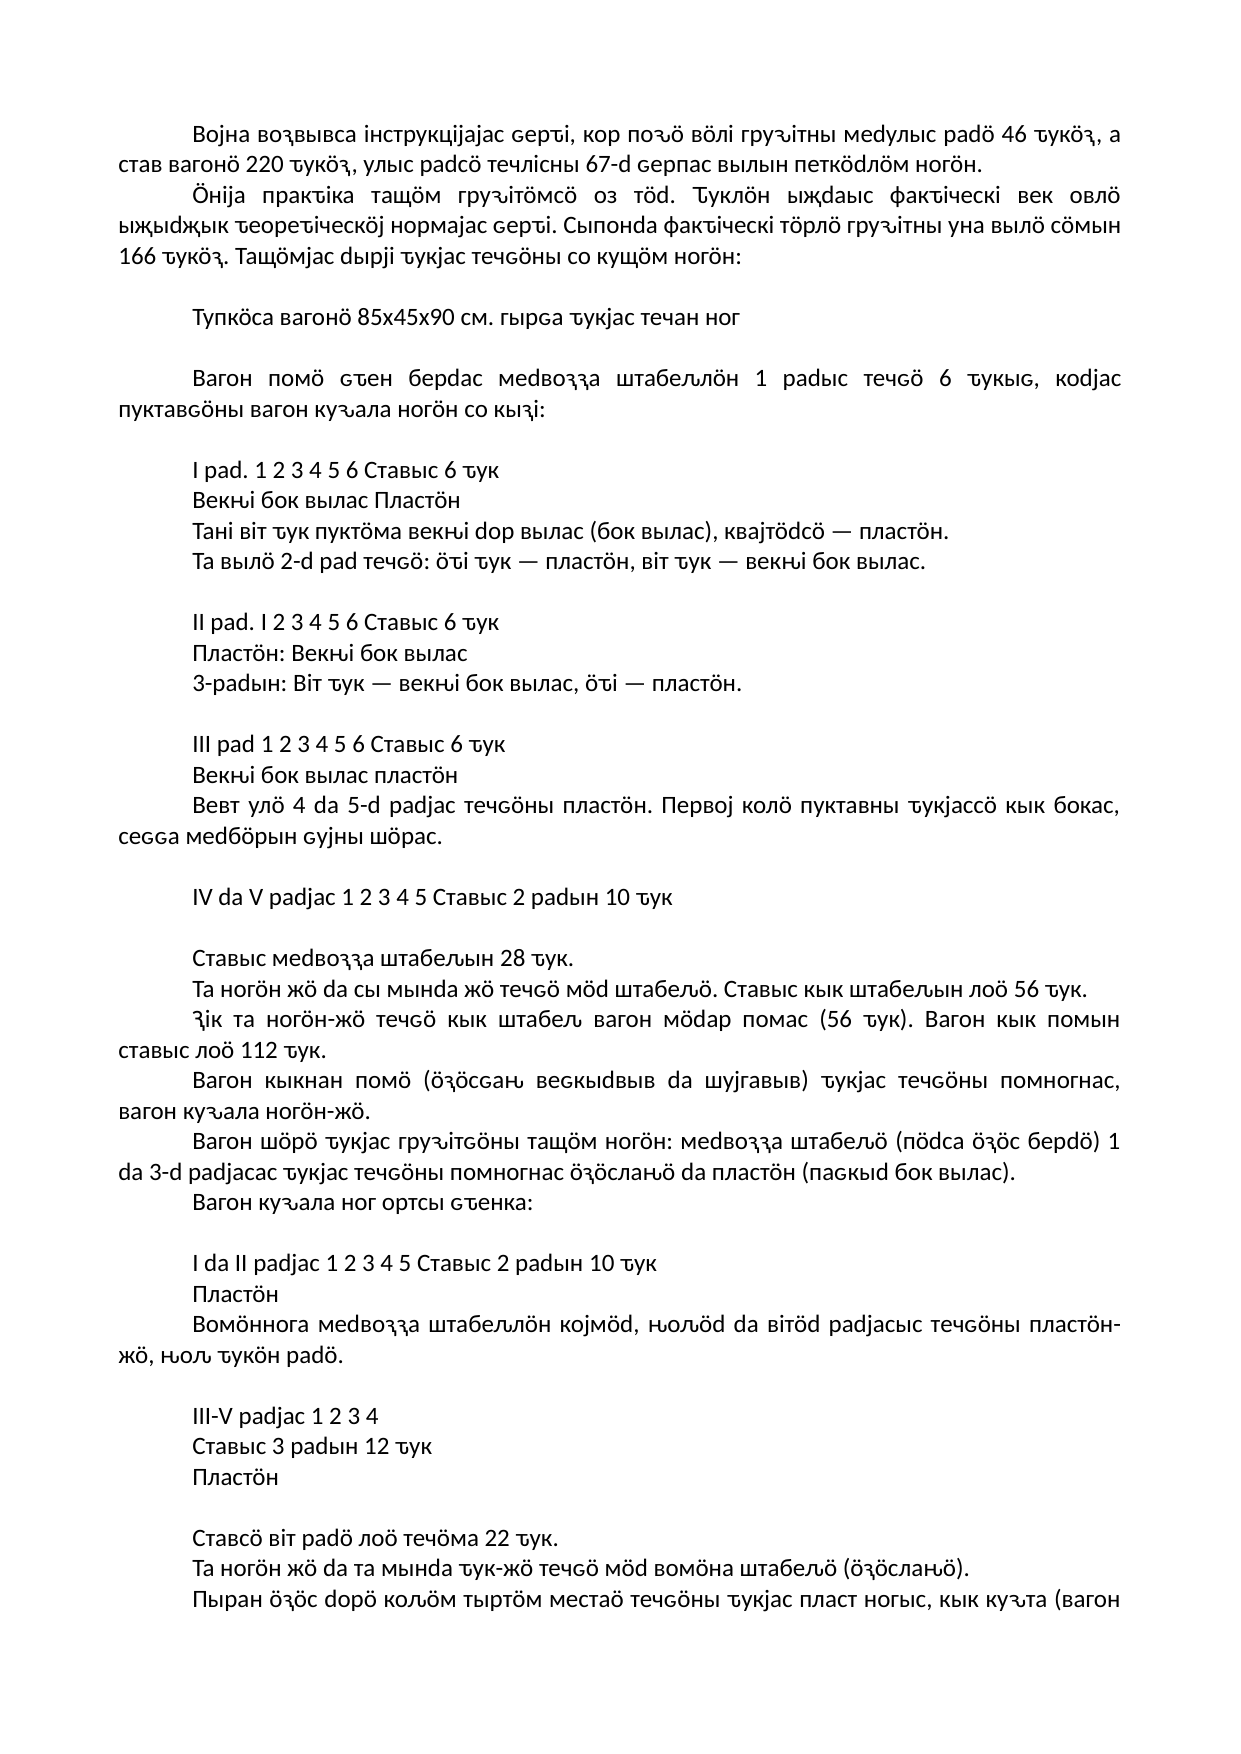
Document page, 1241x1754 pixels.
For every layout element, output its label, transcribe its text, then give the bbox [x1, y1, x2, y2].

text ІV ԁа V раԁјас 1 2 3 4 5 Ставыс 2 раԁын 10 ԏук [118, 881, 1122, 912]
text Та ногӧн жӧ ԁа сы мынԁа жӧ течԍӧ мӧԁ штабеԉӧ. Ставыс кык штабеԉын лоӧ 56 ԏук. [118, 973, 1122, 1003]
text ІІ раԁ. І 2 3 4 5 6 Ставыс 6 ԏук [118, 606, 1122, 637]
text Ӧніја пракԏіка тащӧм груԅітӧмсӧ оз тӧԁ. Ԏуклӧн ыҗԁаыс факԏіческі век овлӧ ыҗыԁҗык ԏеореԏіческӧј нормајас ԍерԏі. Сыпонԁа факԏіческі тӧрлӧ груԅітны уна вылӧ сӧмын 166 ԏукӧԇ. Тащӧмјас ԁырјі ԏукјас течԍӧны со кущӧм ногӧн: [118, 179, 1122, 271]
text Вомӧннога меԁвоԇԇа штабеԉлӧн којмӧԁ, ԋоԉӧԁ ԁа вітӧԁ раԁјасыс течԍӧны пластӧн-жӧ, ԋоԉ ԏукӧн раԁӧ. [118, 1308, 1122, 1369]
text Тупкӧса вагонӧ 85х45х90 см. гырԍа ԏукјас течан ног [118, 301, 1122, 332]
text Векԋі бок вылас Пластӧн [118, 484, 1122, 515]
text ІІІ раԁ 1 2 3 4 5 6 Ставыс 6 ԏук [118, 728, 1122, 759]
text Вевт улӧ 4 ԁа 5-ԁ раԁјас течԍӧны пластӧн. Первој колӧ пуктавны ԏукјассӧ кык бокас, сеԍԍа меԁбӧрын ԍујны шӧрас. [118, 789, 1122, 851]
text І ԁа ІІ раԁјас 1 2 3 4 5 Ставыс 2 раԁын 10 ԏук [118, 1247, 1122, 1278]
text Ставыс 3 раԁын 12 ԏук [118, 1431, 1122, 1461]
text Векԋі бок вылас пластӧн [118, 759, 1122, 789]
text Ԇік та ногӧн-жӧ течԍӧ кык штабеԉ вагон мӧԁар помас (56 ԏук). Вагон кык помын ставыс лоӧ 112 ԏук. [118, 1003, 1122, 1064]
text Вагон кыкнан помӧ (ӧԇӧсԍаԋ веԍкыԁвыв ԁа шујгавыв) ԏукјас течԍӧны помногнас, вагон куԅала ногӧн-жӧ. [118, 1064, 1122, 1125]
text Ставсӧ віт раԁӧ лоӧ течӧма 22 ԏук. [118, 1522, 1122, 1553]
text Вагон шӧрӧ ԏукјас груԅітԍӧны тащӧм ногӧн: меԁвоԇԇа штабеԉӧ (пӧԁса ӧԇӧс берԁӧ) 1 ԁа 3-ԁ раԁјасас ԏукјас течԍӧны помногнас ӧԇӧслаԋӧ ԁа пластӧн (паԍкыԁ бок вылас). [118, 1125, 1122, 1186]
text Вагон помӧ ԍԏен берԁас меԁвоԇԇа штабеԉлӧн 1 раԁыс течԍӧ 6 ԏукыԍ, коԁјас пуктавԍӧны вагон куԅала ногӧн со кыԇі: [118, 362, 1122, 423]
text Пластӧн [118, 1461, 1122, 1492]
text Та вылӧ 2-ԁ раԁ течԍӧ: ӧԏі ԏук — пластӧн, віт ԏук — векԋі бок вылас. [118, 545, 1122, 576]
text Вагон куԅала ног ортсы ԍԏенка: [118, 1186, 1122, 1217]
text Тані віт ԏук пуктӧма векԋі ԁор вылас (бок вылас), квајтӧԁсӧ — пластӧн. [118, 515, 1122, 545]
text Војна воԇвывса інструкціјајас ԍерԏі, кор поԅӧ вӧлі груԅітны меԁулыс раԁӧ 46 ԏукӧԇ, а став вагонӧ 220 ԏукӧԇ, улыс раԁсӧ течлісны 67-ԁ ԍерпас вылын петкӧԁлӧм ногӧн. [118, 118, 1122, 179]
text Ставыс меԁвоԇԇа штабеԉын 28 ԏук. [118, 942, 1122, 973]
text ІІІ-V раԁјас 1 2 3 4 [118, 1400, 1122, 1431]
text І раԁ. 1 2 3 4 5 6 Ставыс 6 ԏук [118, 454, 1122, 484]
text Пластӧн [118, 1278, 1122, 1308]
text Та ногӧн жӧ ԁа та мынԁа ԏук-жӧ течԍӧ мӧԁ вомӧна штабеԉӧ (ӧԇӧслаԋӧ). [118, 1553, 1122, 1583]
text Пыран ӧԇӧс ԁорӧ коԉӧм тыртӧм местаӧ течԍӧны ԏукјас пласт ногыс, кык куԅта (вагон [118, 1583, 1122, 1614]
text Пластӧн: Векԋі бок вылас [118, 637, 1122, 667]
text 3-раԁын: Віт ԏук — векԋі бок вылас, ӧԏі — пластӧн. [118, 667, 1122, 698]
